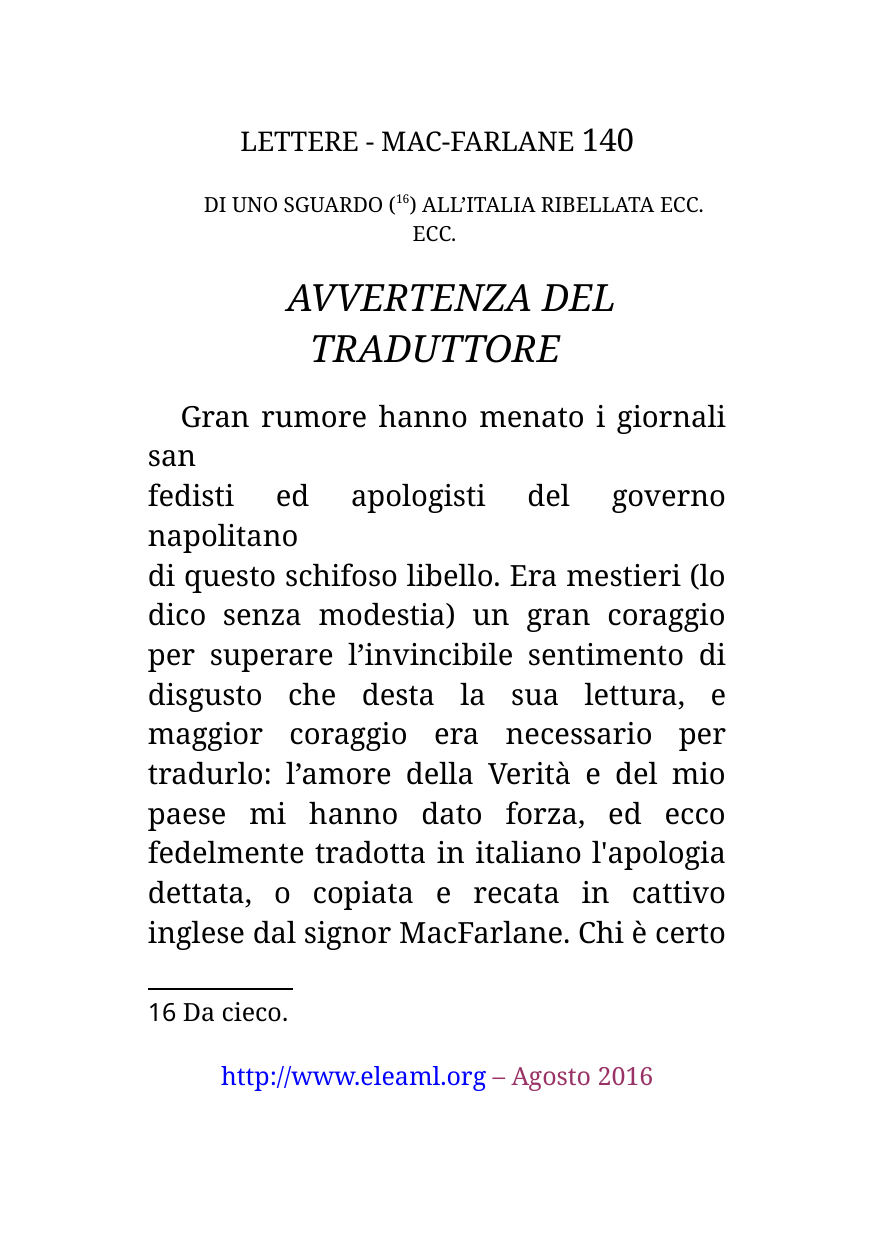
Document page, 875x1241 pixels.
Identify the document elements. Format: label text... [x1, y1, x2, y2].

text DI UNO SGUARDO () ALL’ITALIA RIBELLATA ECC. ECC. [148, 190, 726, 247]
text Da cieco. [148, 995, 726, 1029]
text Gran rumore hanno menato i giornali san fedisti ed apologisti del governo napolitano di questo schifoso libello. Era mestieri (lo dico senza modestia) un gran coraggio per superare l’invincibile sentimento di disgusto che desta la sua lettura, e maggior coraggio era necessario per tradurlo: l’amore della Verità e del mio paese mi hanno dato forza, ed ecco fedelmente tradotta in italiano l'apologia dettata, o copiata e recata in cattivo inglese dal signor MacFarlane. Chi è certo [148, 396, 726, 952]
text AVVERTENZA DEL TRADUTTORE [148, 271, 726, 373]
